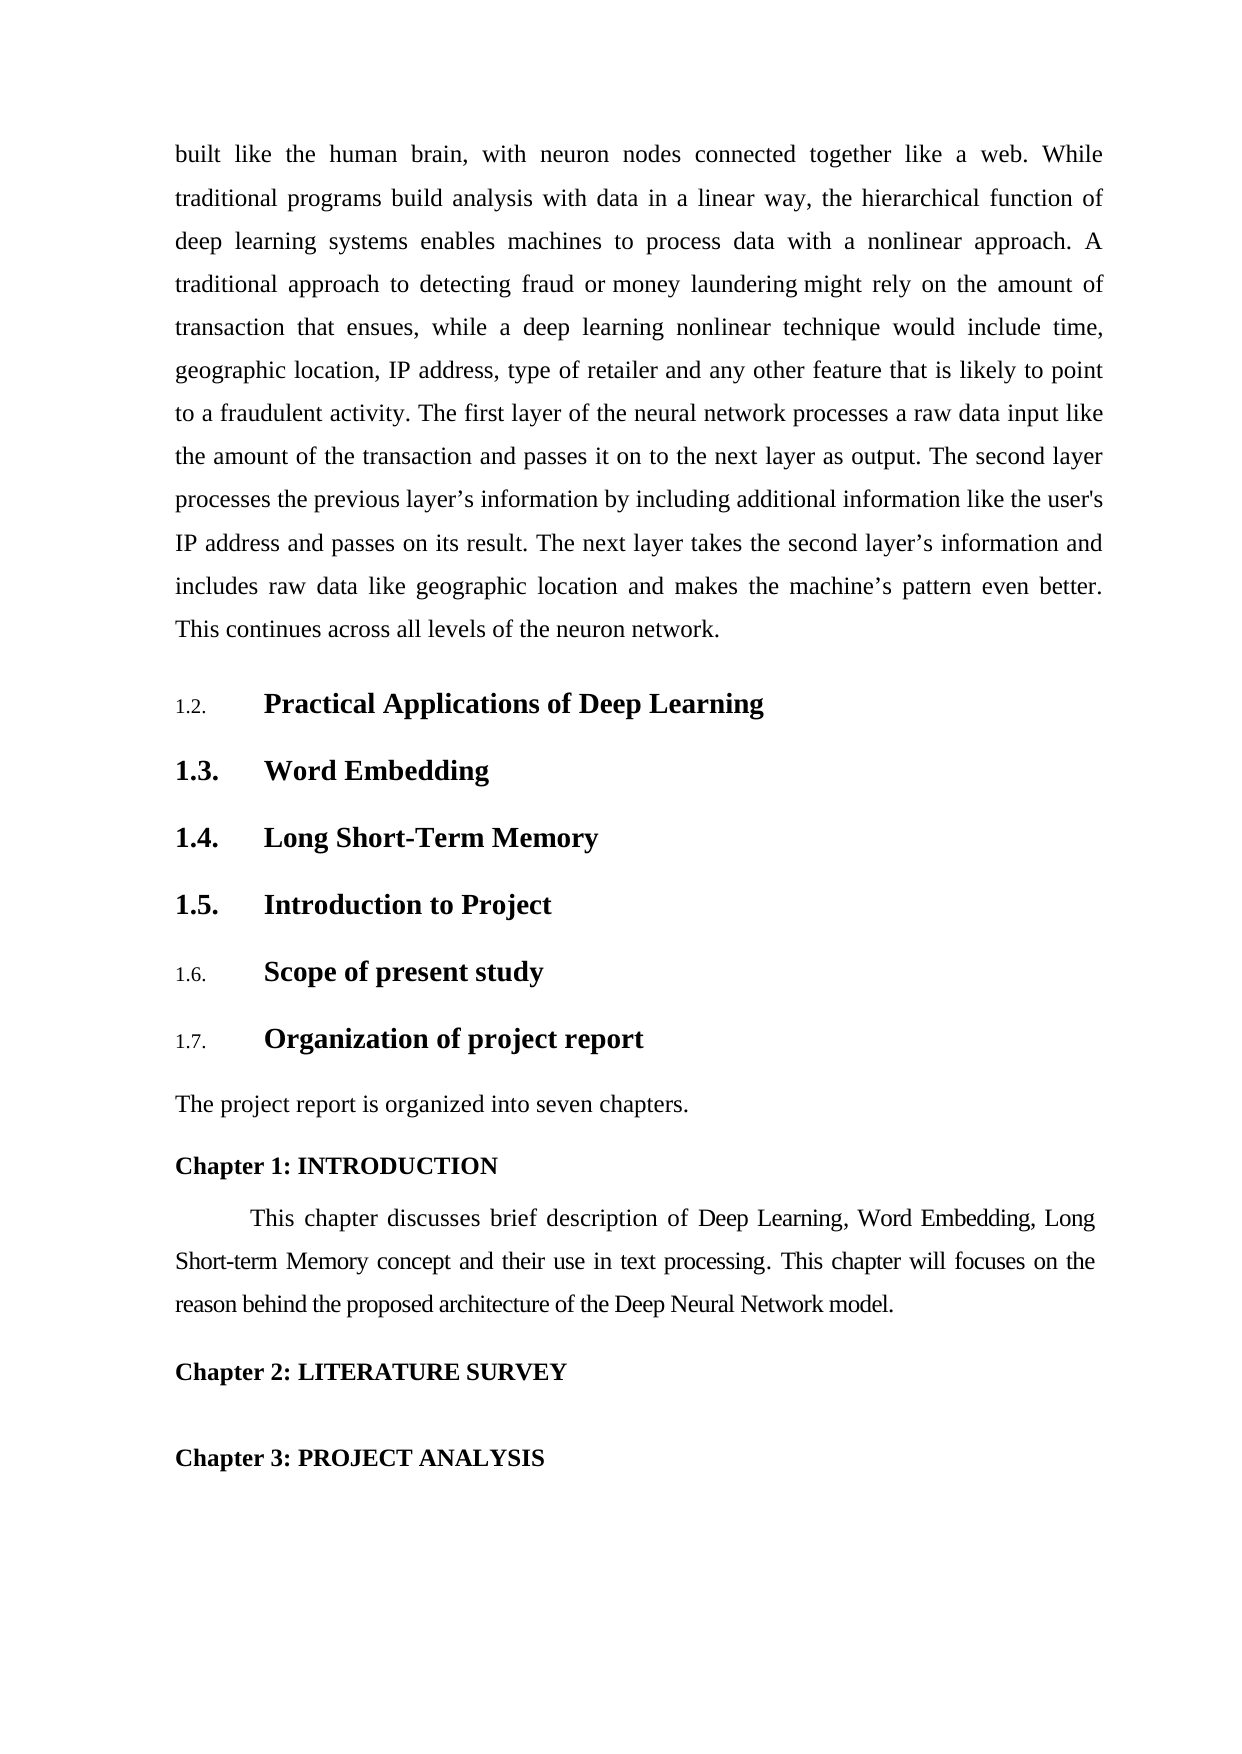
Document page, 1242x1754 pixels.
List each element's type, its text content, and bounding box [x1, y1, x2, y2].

list Organization of project report [175, 1022, 1104, 1055]
list Scope of present study [175, 954, 1104, 988]
text Chapter 1: INTRODUCTION [175, 1151, 1104, 1180]
text This chapter discusses brief description of Deep Learning, Word Embedding, Long Short-term Memory concept and their use in text processing. This chapter will focuses on the reason behind the proposed architecture of the Deep Neural Network model. [175, 1203, 1096, 1318]
list Practical Applications of Deep Learning [175, 686, 1104, 720]
text Chapter 2: LITERATURE SURVEY [175, 1357, 1104, 1385]
text built like the human brain, with neuron nodes connected together like a web. While traditional programs build analysis with data in a linear way, the hierarchical function of deep learning systems enables machines to process data with a nonlinear approach. A traditional approach to detecting fraud or money laundering might rely on the amount of transaction that ensues, while a deep learning nonlinear technique would include time, geographic location, IP address, type of retailer and any other feature that is likely to point to a fraudulent activity. The first layer of the neural network processes a raw data input like the amount of the transaction and passes it on to the next layer as output. The second layer processes the previous layer’s information by including additional information like the user's IP address and passes on its result. The next layer takes the second layer’s information and includes raw data like geographic location and makes the machine’s pattern even better. This continues across all levels of the neuron network. [175, 139, 1104, 643]
list Introduction to Project [175, 887, 1104, 921]
text Chapter 3: PROJECT ANALYSIS [175, 1443, 1104, 1472]
list Long Short-Term Memory [175, 820, 1104, 854]
list Word Embedding [175, 753, 1104, 787]
text The project report is organized into seven chapters. [175, 1089, 1104, 1117]
